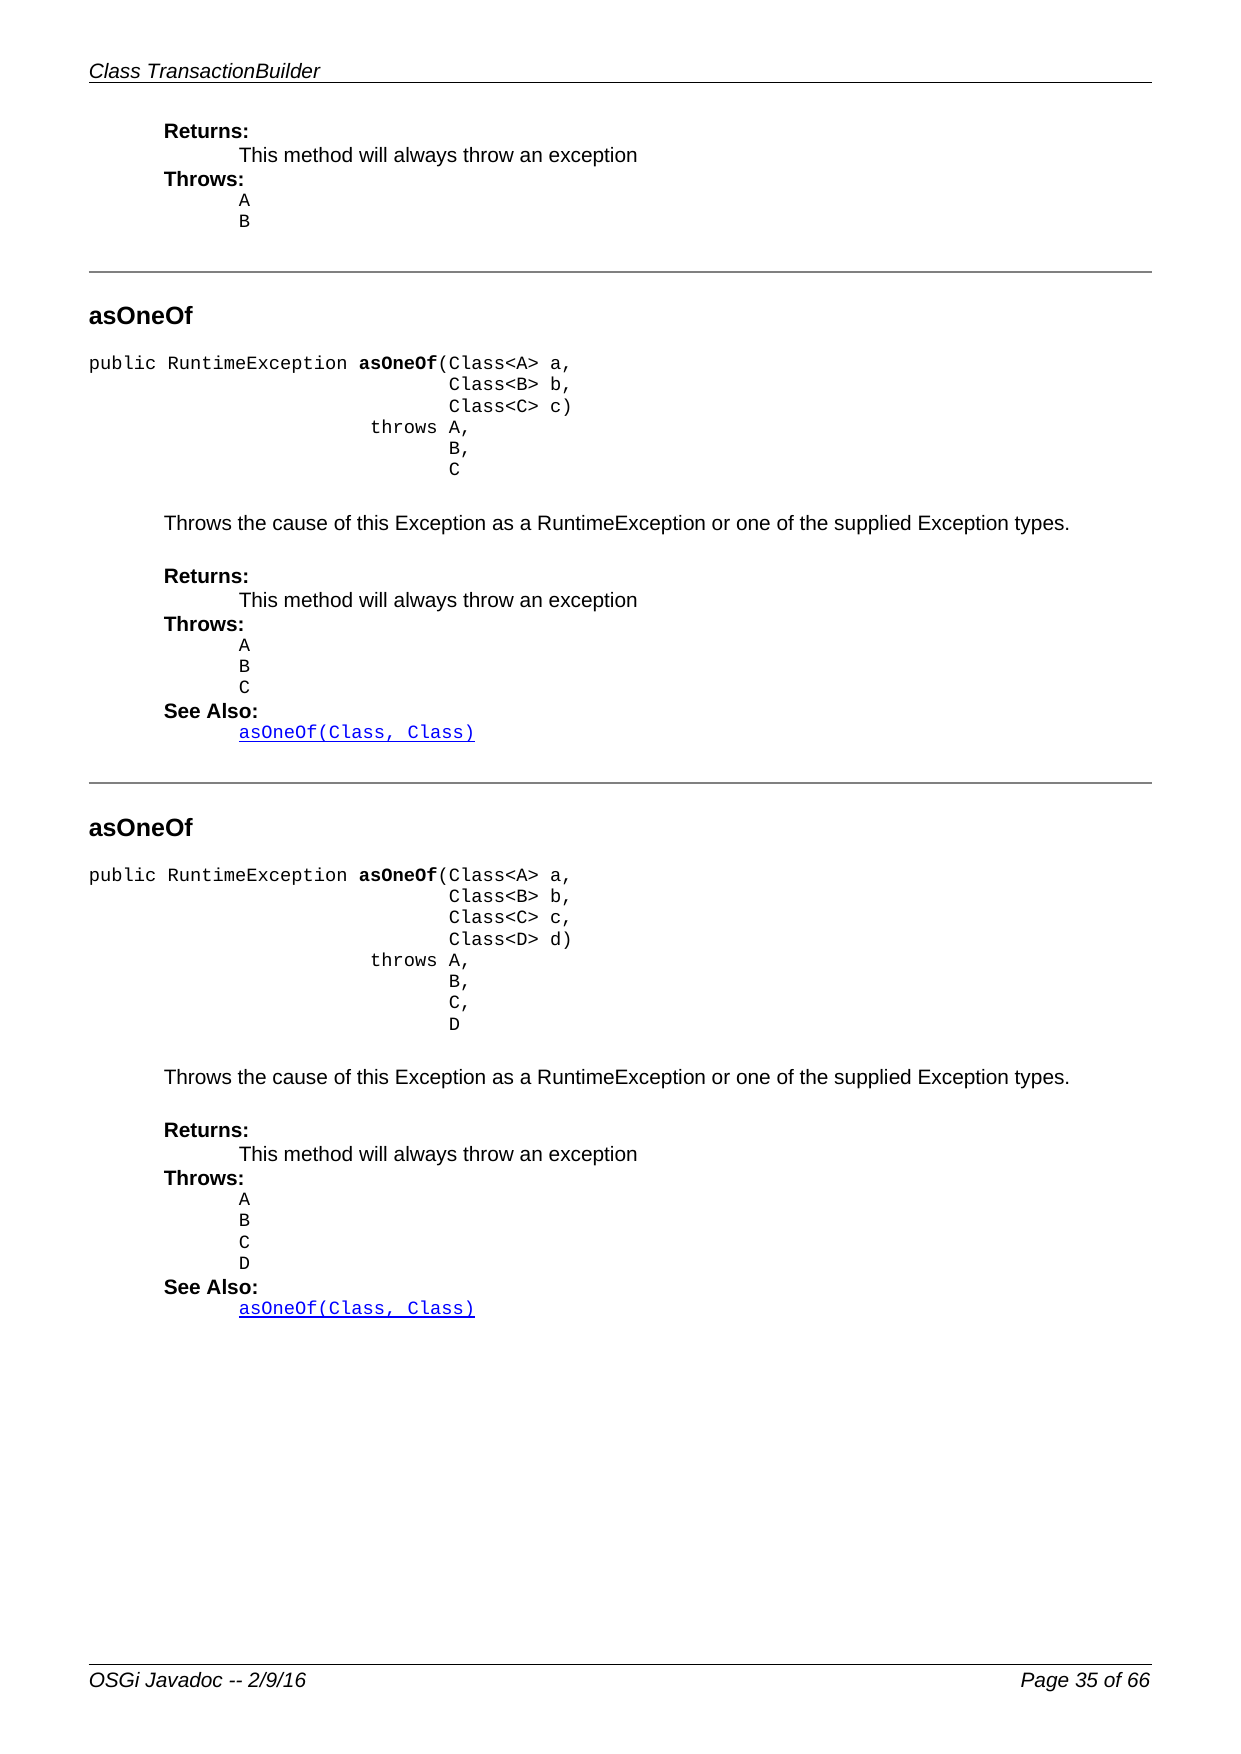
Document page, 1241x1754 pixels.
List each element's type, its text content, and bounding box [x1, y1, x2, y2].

text Returns: [163, 564, 1152, 588]
text C [238, 678, 1152, 699]
text Throws the cause of this Exception as a RuntimeException or one of the supplied Exception types. [163, 511, 1152, 534]
subtitle asOneOf [88, 813, 1152, 842]
text Throws the cause of this Exception as a RuntimeException or one of the supplied Exception types. [163, 1065, 1152, 1089]
text This method will always throw an exception [238, 1142, 1152, 1166]
text This method will always throw an exception [238, 588, 1152, 612]
text Returns: [163, 118, 1152, 142]
text See Also: [163, 699, 1152, 723]
text Throws: [163, 166, 1152, 190]
text Throws: [163, 1166, 1152, 1190]
text C [238, 1232, 1152, 1254]
text public RuntimeException asOneOf(Class<A> a, Class<B> b, Class<C> c, Class<D> d) throws A, B, C, D [88, 866, 1152, 1036]
text Returns: [163, 1118, 1152, 1142]
text A [238, 636, 1152, 657]
text public RuntimeException asOneOf(Class<A> a, Class<B> b, Class<C> c) throws A, B, C [88, 354, 1152, 481]
text asOneOf(Class, Class) [238, 1299, 1152, 1320]
text A [238, 190, 1152, 212]
text A [238, 1190, 1152, 1211]
text This method will always throw an exception [238, 142, 1152, 166]
text See Also: [163, 1275, 1152, 1299]
text B [238, 212, 1152, 233]
text D [238, 1254, 1152, 1275]
text asOneOf(Class, Class) [238, 723, 1152, 744]
text B [238, 1211, 1152, 1232]
text Throws: [163, 612, 1152, 636]
text B [238, 657, 1152, 678]
subtitle asOneOf [88, 301, 1152, 330]
